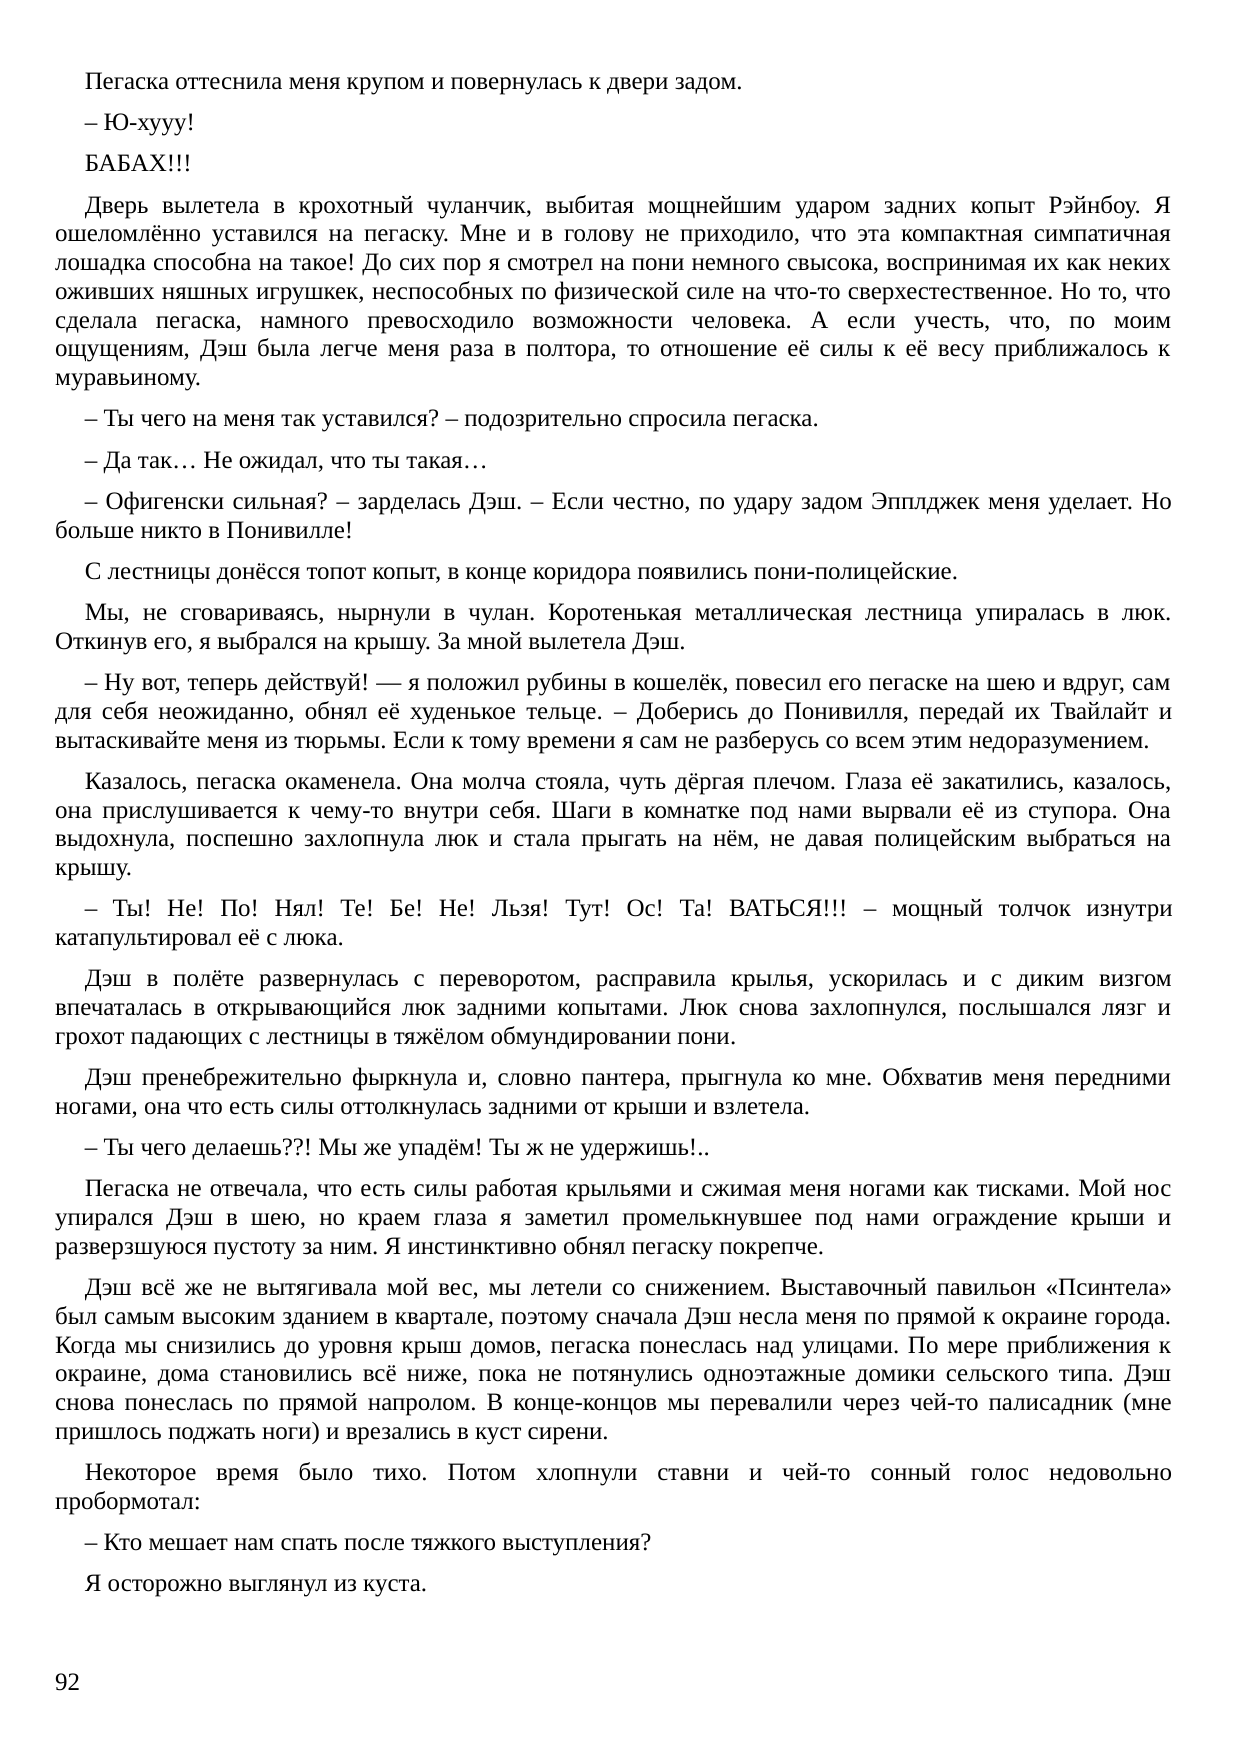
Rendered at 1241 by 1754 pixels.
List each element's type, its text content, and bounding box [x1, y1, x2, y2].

text – Кто мешает нам спать после тяжкого выступления? [55, 1527, 1173, 1556]
text Казалось, пегаска окаменела. Она молча стояла, чуть дёргая плечом. Глаза её закатились, казалось, она прислушивается к чему-то внутри себя. Шаги в комнатке под нами вырвали её из ступора. Она выдохнула, поспешно захлопнула люк и стала прыгать на нём, не давая полицейским выбраться на крышу. [55, 766, 1173, 881]
text – Ты чего делаешь??! Мы же упадём! Ты ж не удержишь!.. [55, 1132, 1173, 1161]
text – Офигенски сильная? – зарделась Дэш. – Если честно, по удару задом Эпплджек меня уделает. Но больше никто в Понивилле! [55, 486, 1173, 543]
text – Ю-хууу! [55, 107, 1173, 136]
text Я осторожно выглянул из куста. [55, 1568, 1173, 1597]
text – Ну вот, теперь действуй! — я положил рубины в кошелёк, повесил его пегаске на шею и вдруг, сам для себя неожиданно, обнял её худенькое тельце. – Доберись до Понивилля, передай их Твайлайт и вытаскивайте меня из тюрьмы. Если к тому времени я сам не разберусь со всем этим недоразумением. [55, 667, 1173, 753]
text Пегаска оттеснила меня крупом и повернулась к двери задом. [55, 66, 1173, 95]
text – Ты чего на меня так уставился? – подозрительно спросила пегаска. [55, 403, 1173, 432]
text Дэш всё же не вытягивала мой вес, мы летели со снижением. Выставочный павильон «Псинтела» был самым высоким зданием в квартале, поэтому сначала Дэш несла меня по прямой к окраине города. Когда мы снизились до уровня крыш домов, пегаска понеслась над улицами. По мере приближения к окраине, дома становились всё ниже, пока не потянулись одноэтажные домики сельского типа. Дэш снова понеслась по прямой напролом. В конце-концов мы перевалили через чей-то палисадник (мне пришлось поджать ноги) и врезались в куст сирени. [55, 1272, 1173, 1445]
text Некоторое время было тихо. Потом хлопнули ставни и чей-то сонный голос недовольно пробормотал: [55, 1457, 1173, 1515]
text Мы, не сговариваясь, нырнули в чулан. Коротенькая металлическая лестница упиралась в люк. Откинув его, я выбрался на крышу. За мной вылетела Дэш. [55, 597, 1173, 655]
text БАБАХ!!! [55, 148, 1173, 177]
text С лестницы донёсся топот копыт, в конце коридора появились пони-полицейские. [55, 556, 1173, 585]
text Дверь вылетела в крохотный чуланчик, выбитая мощнейшим ударом задних копыт Рэйнбоу. Я ошеломлённо уставился на пегаску. Мне и в голову не приходило, что эта компактная симпатичная лошадка способна на такое! До сих пор я смотрел на пони немного свысока, воспринимая их как неких оживших няшных игрушкек, неспособных по физической силе на что-то сверхестественное. Но то, что сделала пегаска, намного превосходило возможности человека. А если учесть, что, по моим ощущениям, Дэш была легче меня раза в полтора, то отношение её силы к её весу приближалось к муравьиному. [55, 190, 1173, 391]
text – Ты! Не! По! Нял! Те! Бе! Не! Льзя! Тут! Ос! Та! ВАТЬСЯ!!! – мощный толчок изнутри катапультировал её с люка. [55, 893, 1173, 951]
text – Да так… Не ожидал, что ты такая… [55, 445, 1173, 473]
text Пегаска не отвечала, что есть силы работая крыльями и сжимая меня ногами как тисками. Мой нос упирался Дэш в шею, но краем глаза я заметил промелькнувшее под нами ограждение крыши и разверзшуюся пустоту за ним. Я инстинктивно обнял пегаску покрепче. [55, 1173, 1173, 1260]
text Дэш в полёте развернулась с переворотом, расправила крылья, ускорилась и с диким визгом впечаталась в открывающийся люк задними копытами. Люк снова захлопнулся, послышался лязг и грохот падающих с лестницы в тяжёлом обмундировании пони. [55, 963, 1173, 1050]
text Дэш пренебрежительно фыркнула и, словно пантера, прыгнула ко мне. Обхватив меня передними ногами, она что есть силы оттолкнулась задними от крыши и взлетела. [55, 1062, 1173, 1120]
